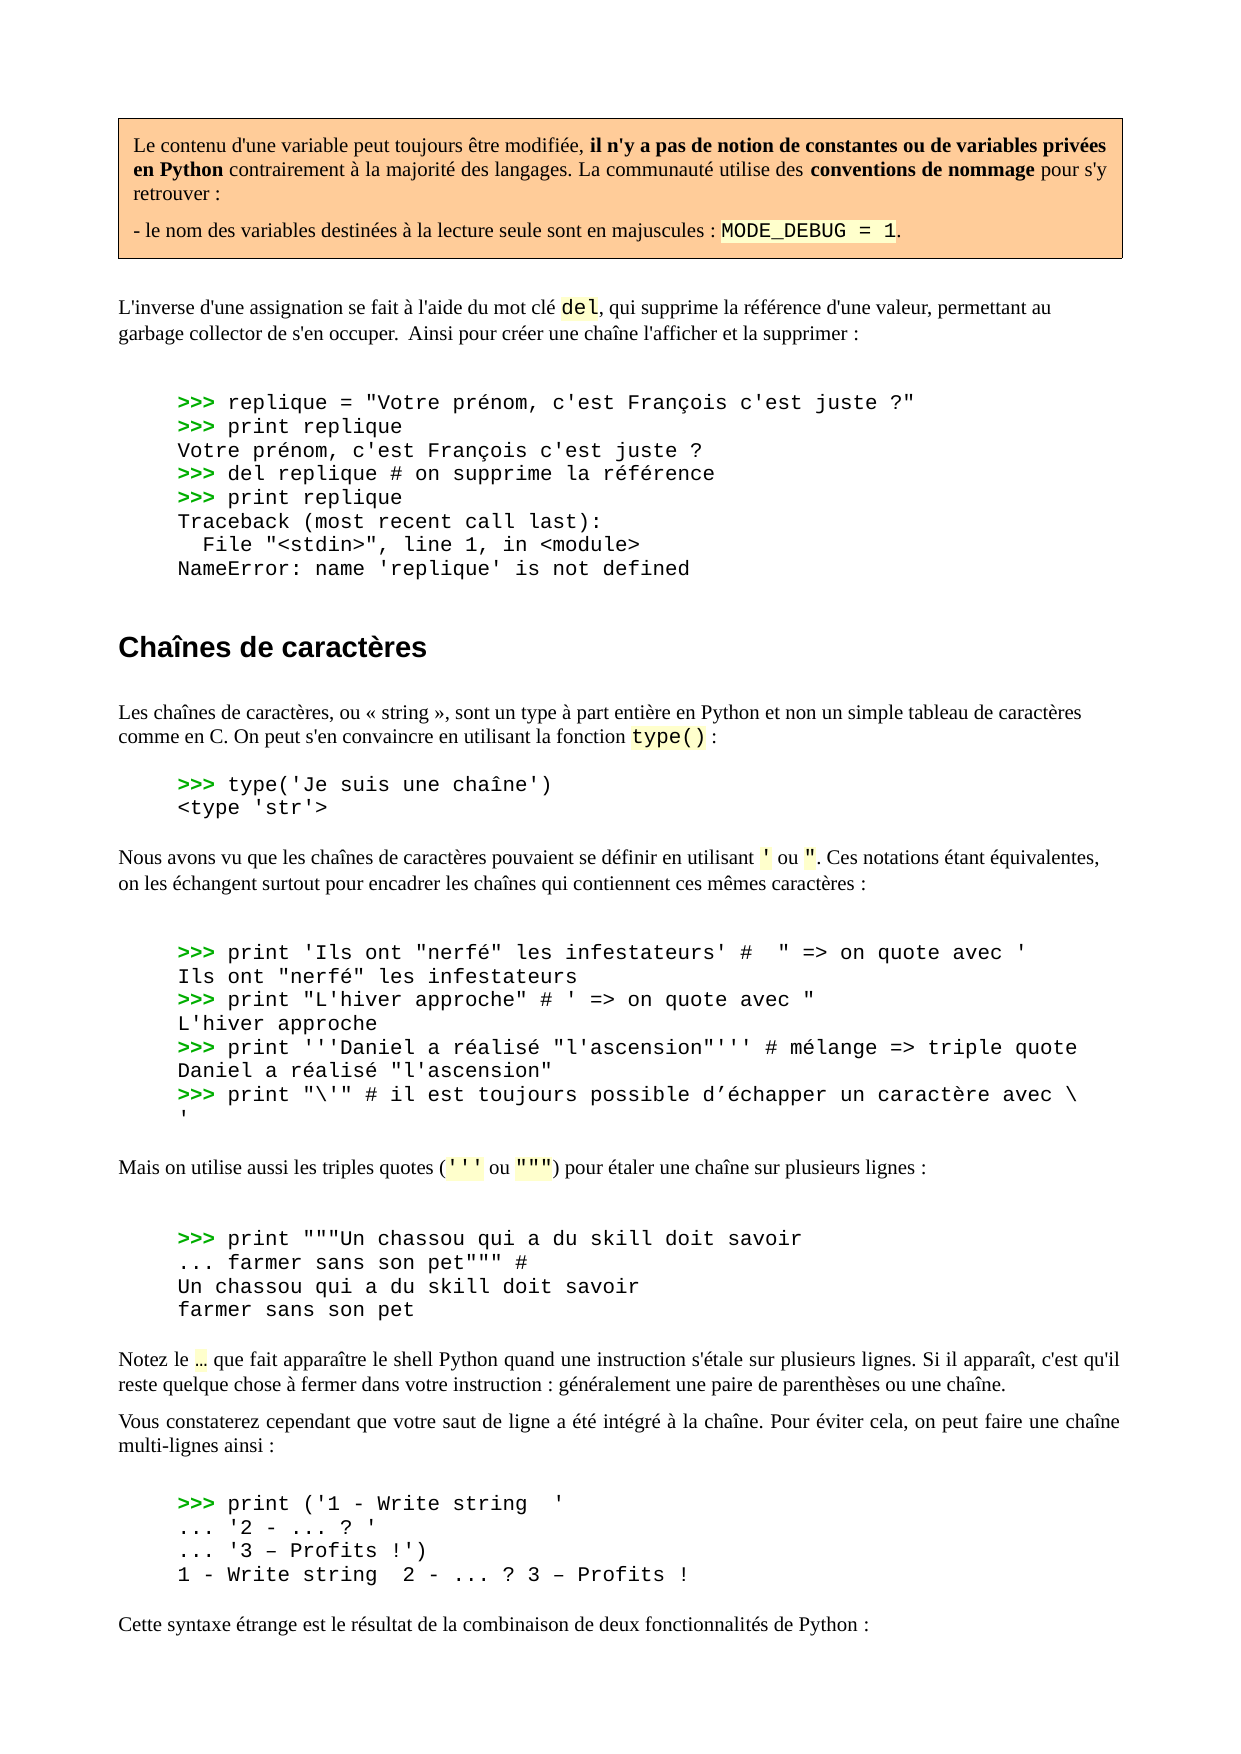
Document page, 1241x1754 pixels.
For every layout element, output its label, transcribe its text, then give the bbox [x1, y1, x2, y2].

subtitle Chaînes de caractères [118, 630, 1122, 664]
text Nous avons vu que les chaînes de caractères pouvaient se définir en utilisant ' ou ". Ces notations étant équivalentes, on les échangent surtout pour encadrer les chaînes qui contiennent ces mêmes caractères : [118, 845, 1122, 894]
text Mais on utilise aussi les triples quotes (''' ou """) pour étaler une chaîne sur plusieurs lignes : [118, 1155, 1122, 1181]
text Les chaînes de caractères, ou « string », sont un type à part entière en Python et non un simple tableau de caractères comme en C. On peut s'en convaincre en utilisant la fonction type() : [118, 700, 1122, 750]
text >>> print 'Ils ont "nerfé" les infestateurs' # " => on quote avec ' Ils ont "nerfé" les infestateurs >>> print "L'hiver approche" # ' => on quote avec " L'hiver approche >>> print '''Daniel a réalisé "l'ascension"''' # mélange => triple quote Daniel a réalisé "l'ascension" >>> print "\'" # il est toujours possible d’échapper un caractère avec \ ' [177, 942, 1122, 1131]
text L'inverse d'une assignation se fait à l'aide du mot clé del, qui supprime la référence d'une valeur, permettant au garbage collector de s'en occuper. Ainsi pour créer une chaîne l'afficher et la supprimer : [118, 295, 1122, 345]
text Vous constaterez cependant que votre saut de ligne a été intégré à la chaîne. Pour éviter cela, on peut faire une chaîne multi-lignes ainsi : [118, 1409, 1122, 1457]
text >>> replique = "Votre prénom, c'est François c'est juste ?" >>> print replique Votre prénom, c'est François c'est juste ? >>> del replique # on supprime la référence >>> print replique Traceback (most recent call last): File "<stdin>", line 1, in <module> NameError: name 'replique' is not defined [177, 392, 1122, 582]
text Cette syntaxe étrange est le résultat de la combinaison de deux fonctionnalités de Python : [118, 1611, 1122, 1636]
text Le contenu d'une variable peut toujours être modifiée, il n'y a pas de notion de constantes ou de variables privées en Python contrairement à la majorité des langages. La communauté utilise des conventions de nommage pour s'y retrouver : [119, 119, 1122, 203]
text >>> type('Je suis une chaîne') <type 'str'> [177, 774, 1122, 821]
text - le nom des variables destinées à la lecture seule sont en majuscules : MODE_DEBUG = 1. [119, 203, 1122, 258]
text >>> print """Un chassou qui a du skill doit savoir ... farmer sans son pet""" # Un chassou qui a du skill doit savoir farmer sans son pet [177, 1228, 1122, 1323]
text >>> print ('1 - Write string ' ... '2 - ... ? ' ... '3 – Profits !') 1 - Write string 2 - ... ? 3 – Profits ! [177, 1493, 1122, 1588]
text Notez le … que fait apparaître le shell Python quand une instruction s'étale sur plusieurs lignes. Si il apparaît, c'est qu'il reste quelque chose à fermer dans votre instruction : généralement une paire de parenthèses ou une chaîne. [118, 1347, 1122, 1396]
